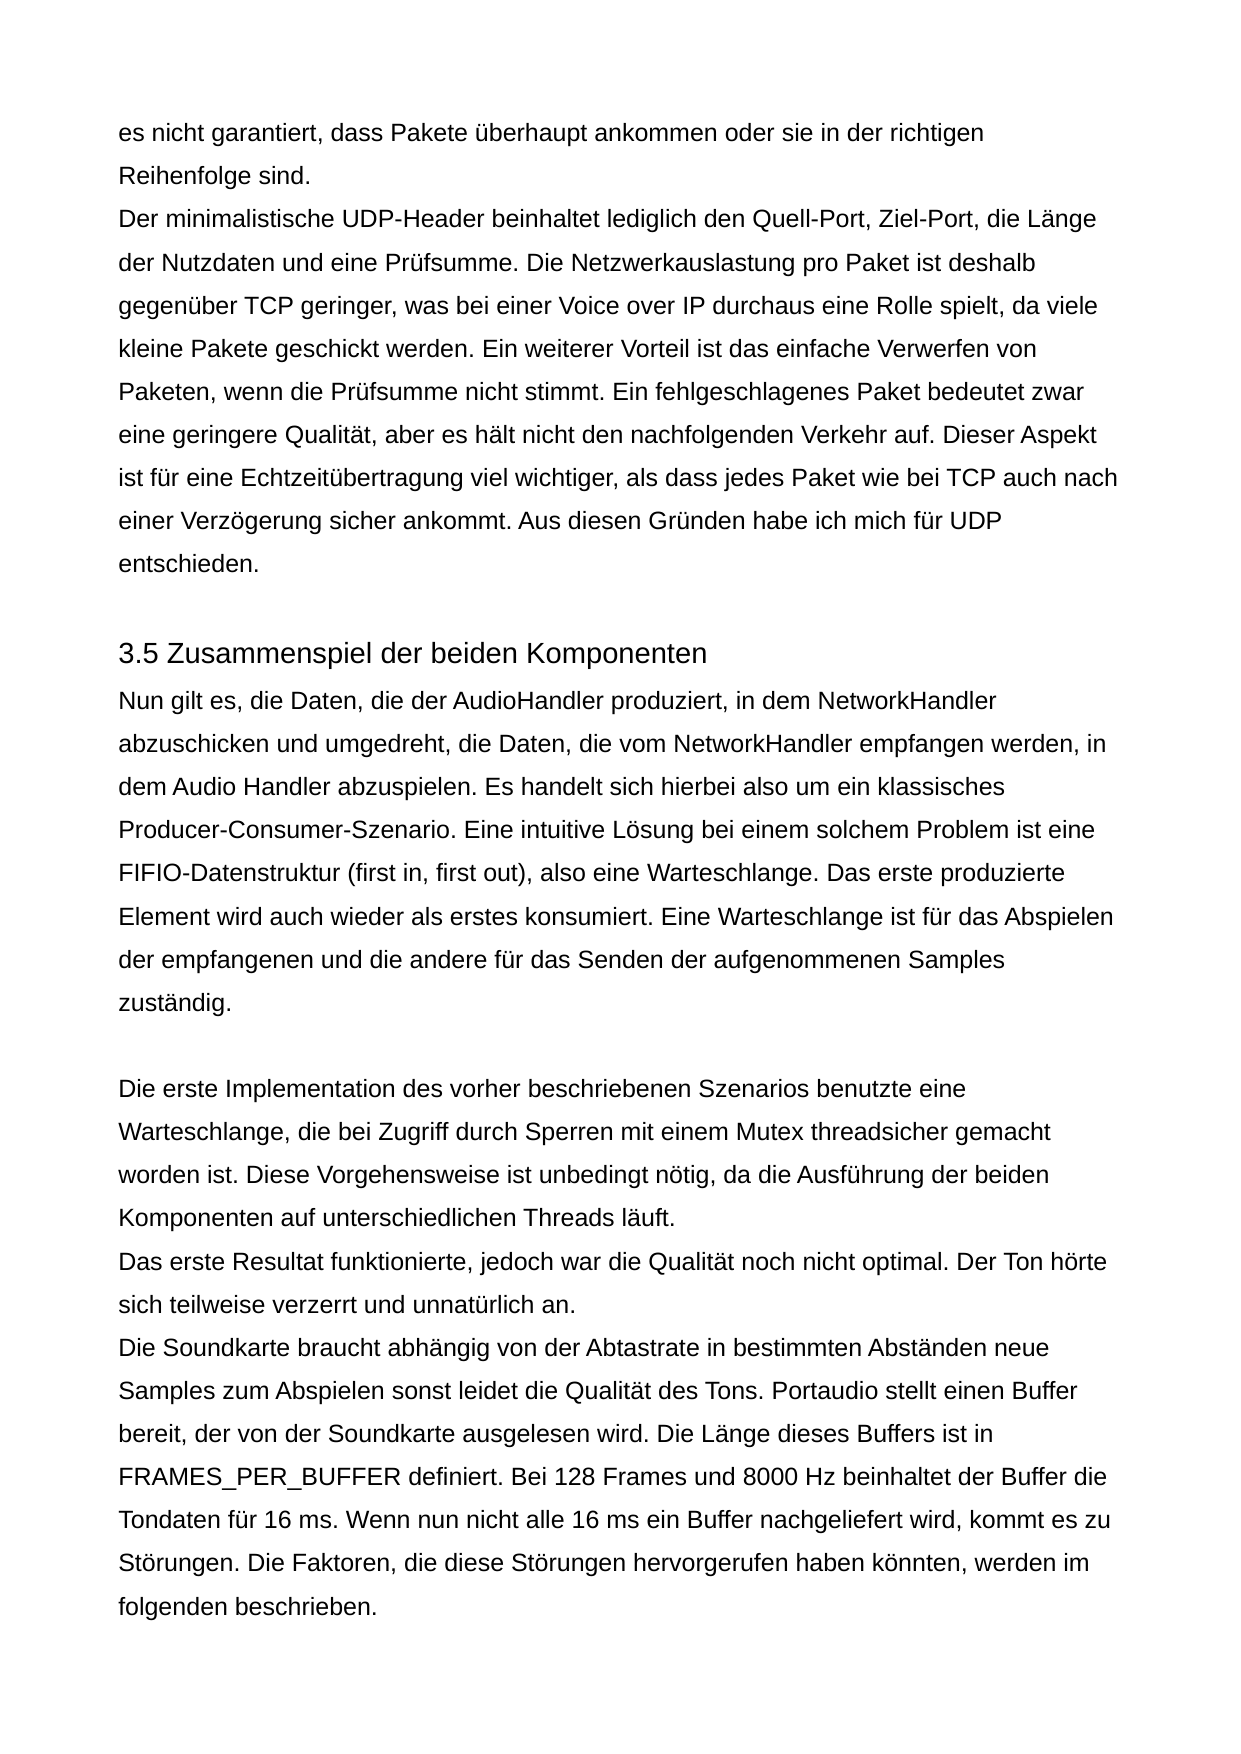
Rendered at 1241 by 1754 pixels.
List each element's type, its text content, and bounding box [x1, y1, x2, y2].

text Die Soundkarte braucht abhängig von der Abtastrate in bestimmten Abständen neue Samples zum Abspielen sonst leidet die Qualität des Tons. Portaudio stellt einen Buffer bereit, der von der Soundkarte ausgelesen wird. Die Länge dieses Buffers ist in FRAMES_PER_BUFFER definiert. Bei 128 Frames und 8000 Hz beinhaltet der Buffer die Tondaten für 16 ms. Wenn nun nicht alle 16 ms ein Buffer nachgeliefert wird, kommt es zu Störungen. Die Faktoren, die diese Störungen hervorgerufen haben könnten, werden im folgenden beschrieben. [118, 1333, 1122, 1620]
text Die erste Implementation des vorher beschriebenen Szenarios benutzte eine Warteschlange, die bei Zugriff durch Sperren mit einem Mutex threadsicher gemacht worden ist. Diese Vorgehensweise ist unbedingt nötig, da die Ausführung der beiden Komponenten auf unterschiedlichen Threads läuft. [118, 1074, 1122, 1232]
text Das erste Resultat funktionierte, jedoch war die Qualität noch nicht optimal. Der Ton hörte sich teilweise verzerrt und unnatürlich an. [118, 1247, 1122, 1318]
text Der minimalistische UDP-Header beinhaltet lediglich den Quell-Port, Ziel-Port, die Länge der Nutzdaten und eine Prüfsumme. Die Netzwerkauslastung pro Paket ist deshalb gegenüber TCP geringer, was bei einer Voice over IP durchaus eine Rolle spielt, da viele kleine Pakete geschickt werden. Ein weiterer Vorteil ist das einfache Verwerfen von Paketen, wenn die Prüfsumme nicht stimmt. Ein fehlgeschlagenes Paket bedeutet zwar eine geringere Qualität, aber es hält nicht den nachfolgenden Verkehr auf. Dieser Aspekt ist für eine Echtzeitübertragung viel wichtiger, als dass jedes Paket wie bei TCP auch nach einer Verzögerung sicher ankommt. Aus diesen Gründen habe ich mich für UDP entschieden. [118, 204, 1122, 578]
text es nicht garantiert, dass Pakete überhaupt ankommen oder sie in der richtigen Reihenfolge sind. [118, 118, 1122, 190]
text Nun gilt es, die Daten, die der AudioHandler produziert, in dem NetworkHandler abzuschicken und umgedreht, die Daten, die vom NetworkHandler empfangen werden, in dem Audio Handler abzuspielen. Es handelt sich hierbei also um ein klassisches Producer-Consumer-Szenario. Eine intuitive Lösung bei einem solchem Problem ist eine FIFIO-Datenstruktur (first in, first out), also eine Warteschlange. Das erste produzierte Element wird auch wieder als erstes konsumiert. Eine Warteschlange ist für das Abspielen der empfangenen und die andere für das Senden der aufgenommenen Samples zuständig. [118, 686, 1122, 1017]
text 3.5 Zusammenspiel der beiden Komponenten [118, 636, 1122, 669]
